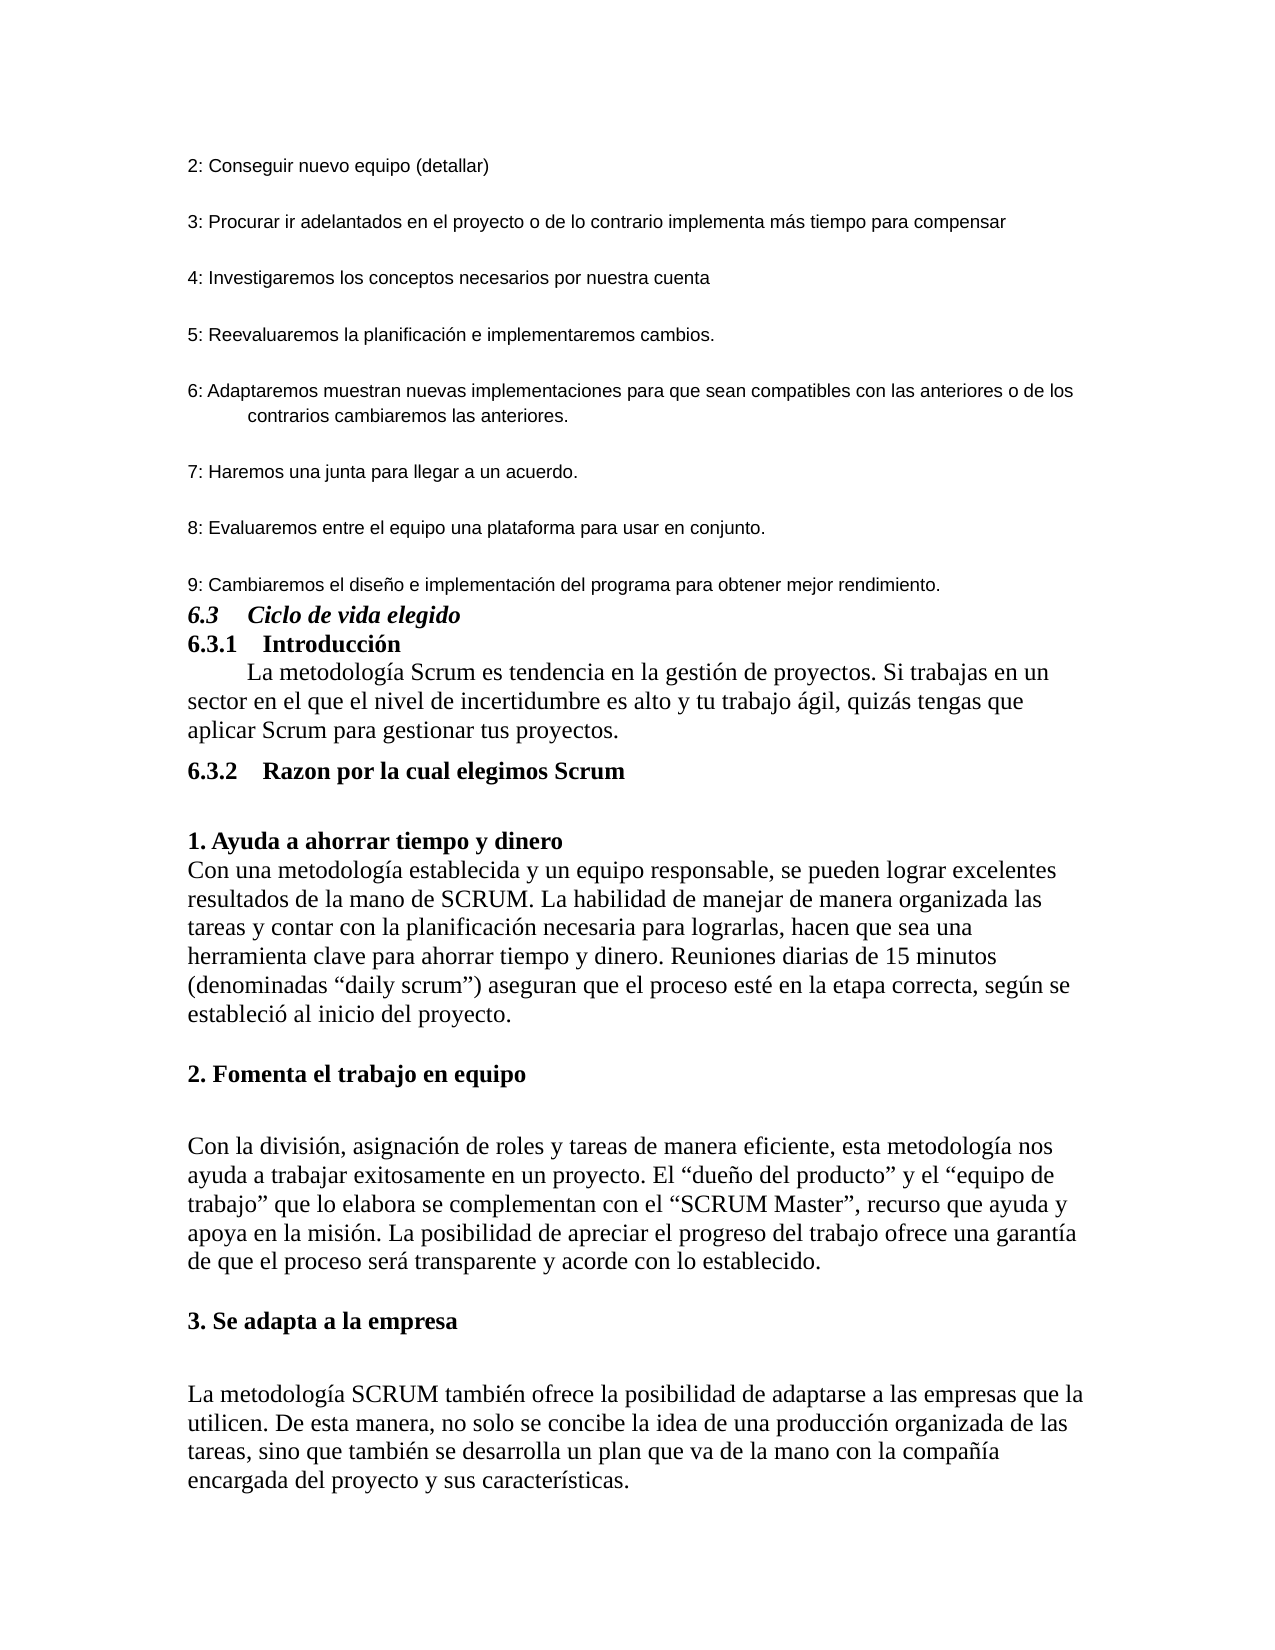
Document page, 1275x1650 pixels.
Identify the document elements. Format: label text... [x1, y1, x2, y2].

subtitle Introducción [187, 629, 1087, 657]
subtitle 3. Se adapta a la empresa [187, 1306, 1087, 1335]
text La metodología Scrum es tendencia en la gestión de proyectos. Si trabajas en un sector en el que el nivel de incertidumbre es alto y tu trabajo ágil, quizás tengas que aplicar Scrum para gestionar tus proyectos. [187, 657, 1087, 744]
text La metodología SCRUM también ofrece la posibilidad de adaptarse a las empresas que la utilicen. De esta manera, no solo se concibe la idea de una producción organizada de las tareas, sino que también se desarrolla un plan que va de la mano con la compañía encargada del proyecto y sus características. [187, 1379, 1087, 1494]
subtitle Razon por la cual elegimos Scrum [187, 756, 1087, 785]
text 5: Reevaluaremos la planificación e implementaremos cambios. [187, 319, 1087, 344]
text 4: Investigaremos los conceptos necesarios por nuestra cuenta [187, 262, 1087, 287]
text 8: Evaluaremos entre el equipo una plataforma para usar en conjunto. [187, 512, 1087, 537]
text Con una metodología establecida y un equipo responsable, se pueden lograr excelentes resultados de la mano de SCRUM. La habilidad de manejar de manera organizada las tareas y contar con la planificación necesaria para lograrlas, hacen que sea una herramienta clave para ahorrar tiempo y dinero. Reuniones diarias de 15 minutos (denominadas “daily scrum”) aseguran que el proceso esté en la etapa correcta, según se estableció al inicio del proyecto. [187, 855, 1087, 1027]
text 3: Procurar ir adelantados en el proyecto o de lo contrario implementa más tiempo para compensar [187, 206, 1087, 231]
text Con la división, asignación de roles y tareas de manera eficiente, esta metodología nos ayuda a trabajar exitosamente en un proyecto. El “dueño del producto” y el “equipo de trabajo” que lo elabora se complementan con el “SCRUM Master”, recurso que ayuda y apoya en la misión. La posibilidad de apreciar el progreso del trabajo ofrece una garantía de que el proceso será transparente y acorde con lo establecido. [187, 1131, 1087, 1275]
text 6: Adaptaremos muestran nuevas implementaciones para que sean compatibles con las anteriores o de los contrarios cambiaremos las anteriores. [187, 375, 1087, 425]
text 2: Conseguir nuevo equipo (detallar) [187, 150, 1087, 175]
subtitle 1. Ayuda a ahorrar tiempo y dinero [187, 826, 1087, 855]
subtitle Ciclo de vida elegido [187, 600, 1087, 629]
text 9: Cambiaremos el diseño e implementación del programa para obtener mejor rendimiento. [187, 569, 1087, 594]
text 7: Haremos una junta para llegar a un acuerdo. [187, 456, 1087, 481]
subtitle 2. Fomenta el trabajo en equipo [187, 1059, 1087, 1087]
